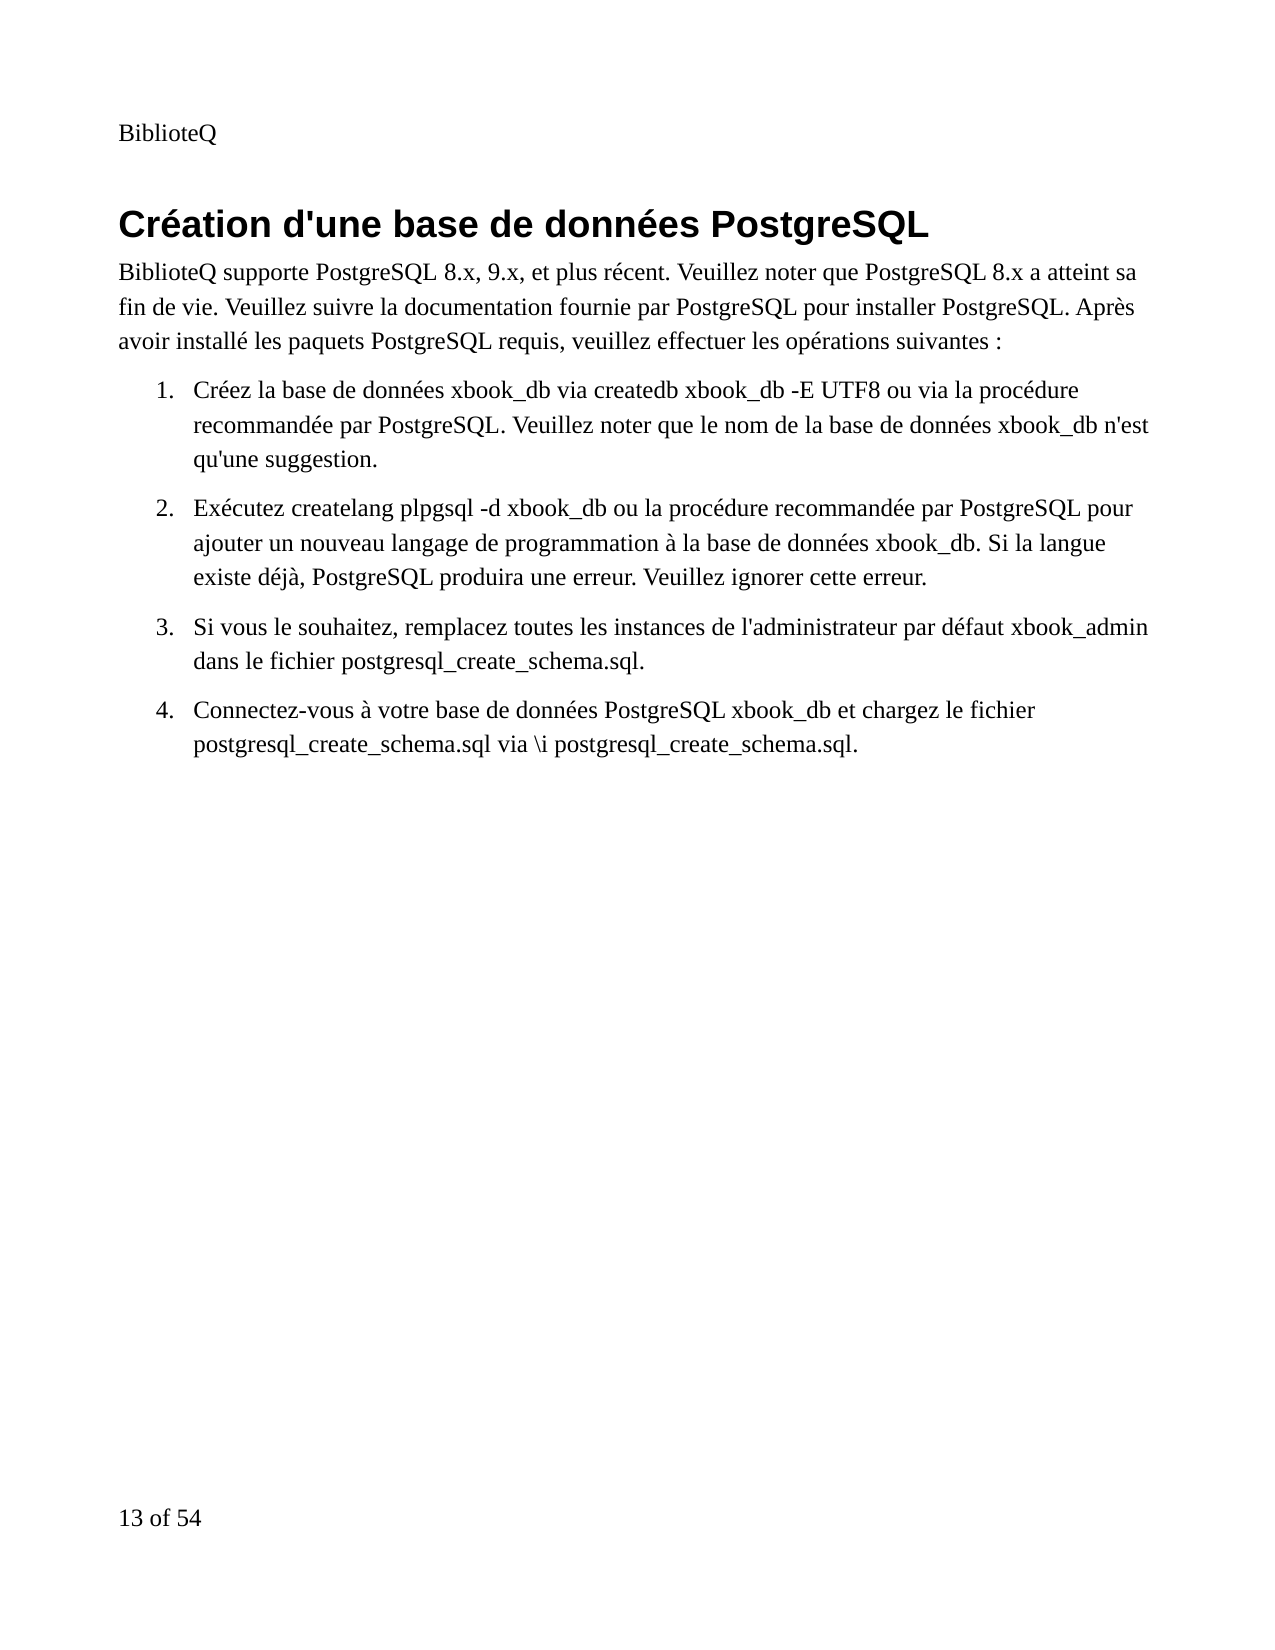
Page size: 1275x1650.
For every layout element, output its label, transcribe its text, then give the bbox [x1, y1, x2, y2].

list Si vous le souhaitez, remplacez toutes les instances de l'administrateur par défaut xbook_admin dans le fichier postgresql_create_schema.sql. [156, 612, 1157, 675]
text BiblioteQ supporte PostgreSQL 8.x, 9.x, et plus récent. Veuillez noter que PostgreSQL 8.x a atteint sa fin de vie. Veuillez suivre la documentation fournie par PostgreSQL pour installer PostgreSQL. Après avoir installé les paquets PostgreSQL requis, veuillez effectuer les opérations suivantes : [118, 257, 1157, 355]
list Connectez-vous à votre base de données PostgreSQL xbook_db et chargez le fichier postgresql_create_schema.sql via \i postgresql_create_schema.sql. [156, 695, 1157, 758]
list Créez la base de données xbook_db via createdb xbook_db -E UTF8 ou via la procédure recommandée par PostgreSQL. Veuillez noter que le nom de la base de données xbook_db n'est qu'une suggestion. [156, 376, 1157, 473]
subtitle Création d'une base de données PostgreSQL [118, 201, 1157, 245]
list Exécutez createlang plpgsql -d xbook_db ou la procédure recommandée par PostgreSQL pour ajouter un nouveau langage de programmation à la base de données xbook_db. Si la langue existe déjà, PostgreSQL produira une erreur. Veuillez ignorer cette erreur. [156, 493, 1157, 591]
